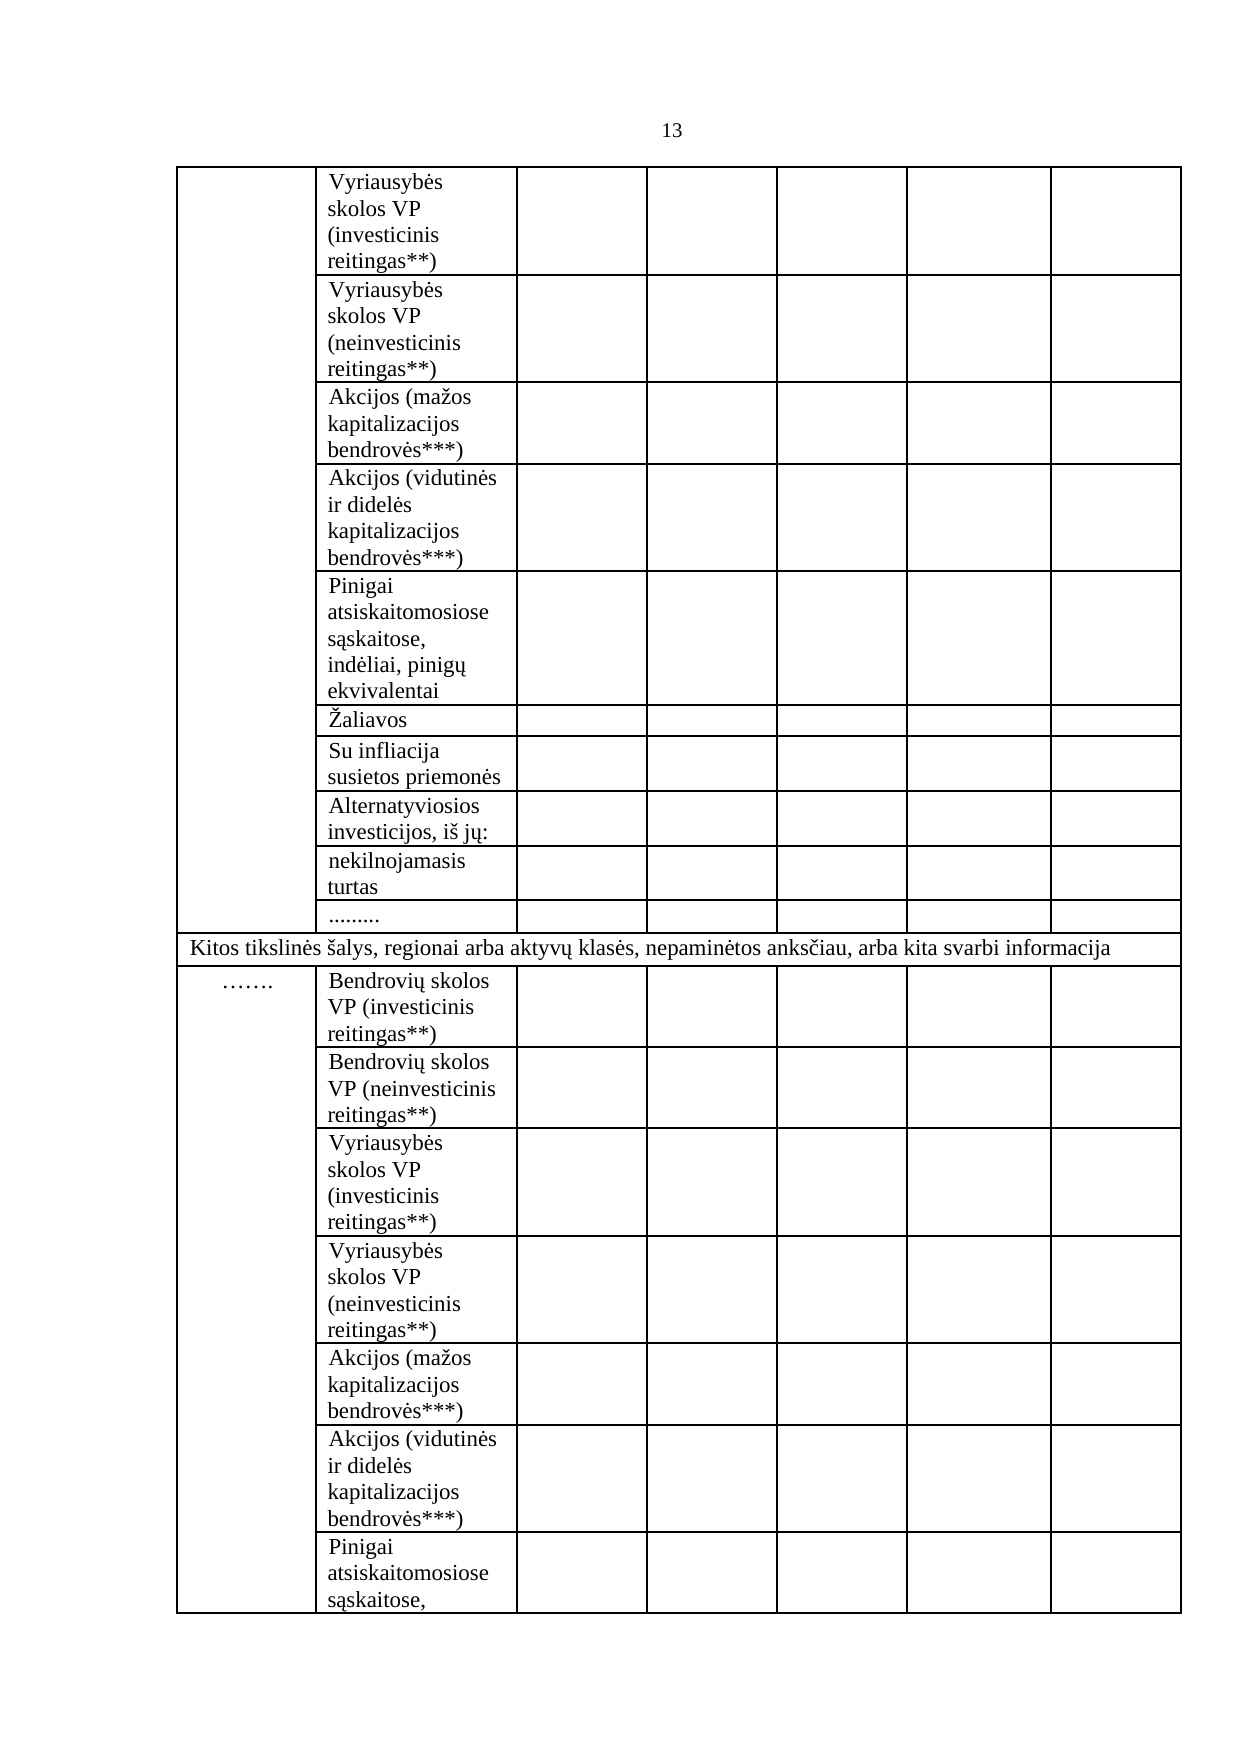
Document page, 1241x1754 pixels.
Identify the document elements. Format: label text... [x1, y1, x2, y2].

table_cell [648, 1237, 776, 1342]
table_cell [778, 901, 906, 932]
table_cell Vyriausybės skolos VP (investicinis reitingas**) [317, 1129, 516, 1235]
table_cell [1052, 383, 1180, 462]
table_cell [778, 1048, 906, 1127]
table_cell Akcijos (mažos kapitalizacijos bendrovės***) [317, 383, 516, 462]
table_cell [648, 792, 776, 844]
table_cell Akcijos (mažos kapitalizacijos bendrovės***) [317, 1344, 516, 1423]
table_cell Alternatyviosios investicijos, iš jų: [317, 792, 516, 844]
table_cell [1052, 1048, 1180, 1127]
table_cell Žaliavos [317, 706, 516, 735]
table_cell [518, 383, 646, 462]
table_cell [908, 1048, 1050, 1127]
table_cell [518, 1237, 646, 1342]
table_cell [778, 383, 906, 462]
table_cell [1052, 1533, 1180, 1612]
table_cell [1052, 1344, 1180, 1423]
table_cell [1052, 1426, 1180, 1531]
table_cell [648, 967, 776, 1046]
table_cell [778, 465, 906, 570]
table_cell [908, 572, 1050, 704]
table_cell [648, 1048, 776, 1127]
table_cell [778, 847, 906, 899]
table_cell [908, 1344, 1050, 1423]
table_cell [908, 465, 1050, 570]
table_cell [778, 706, 906, 735]
table_cell [518, 168, 646, 274]
table_cell [178, 168, 315, 932]
table_cell [778, 967, 906, 1046]
table_cell [648, 1426, 776, 1531]
table_cell [908, 383, 1050, 462]
table_cell [778, 737, 906, 790]
table_cell Kitos tikslinės šalys, regionai arba aktyvų klasės, nepaminėtos anksčiau, arba kita svarbi informacija [178, 934, 1180, 965]
table_cell Vyriausybės skolos VP (neinvesticinis reitingas**) [317, 1237, 516, 1342]
table_cell [518, 737, 646, 790]
table_cell Pinigai atsiskaitomosiose sąskaitose, [317, 1533, 516, 1612]
table_cell [648, 1344, 776, 1423]
table_cell Bendrovių skolos VP (investicinis reitingas**) [317, 967, 516, 1046]
table_cell Akcijos (vidutinės ir didelės kapitalizacijos bendrovės***) [317, 1426, 516, 1531]
table_cell [648, 737, 776, 790]
table_cell [648, 168, 776, 274]
table_cell [648, 901, 776, 932]
table_cell ……. [178, 967, 315, 1612]
table_cell [778, 792, 906, 844]
table_cell [778, 1533, 906, 1612]
table_cell [518, 967, 646, 1046]
table_cell [778, 572, 906, 704]
table_cell [1052, 706, 1180, 735]
table_cell [518, 901, 646, 932]
table_cell [778, 1129, 906, 1235]
table_cell [908, 168, 1050, 274]
table_cell [518, 465, 646, 570]
table_cell [648, 1533, 776, 1612]
table_cell [1052, 276, 1180, 381]
table_cell [648, 276, 776, 381]
table_cell [1052, 168, 1180, 274]
table_cell [778, 168, 906, 274]
table_cell [908, 847, 1050, 899]
table_cell [908, 1129, 1050, 1235]
table_cell [908, 1426, 1050, 1531]
table_cell Bendrovių skolos VP (neinvesticinis reitingas**) [317, 1048, 516, 1127]
table_cell [1052, 737, 1180, 790]
table_cell [518, 1048, 646, 1127]
table_cell [778, 276, 906, 381]
table_cell Pinigai atsiskaitomosiose sąskaitose, indėliai, pinigų ekvivalentai [317, 572, 516, 704]
table_cell [908, 276, 1050, 381]
table_cell [778, 1237, 906, 1342]
table_cell [518, 1533, 646, 1612]
table_cell [908, 706, 1050, 735]
table_cell [518, 1129, 646, 1235]
table_cell [648, 1129, 776, 1235]
table_cell [1052, 967, 1180, 1046]
table_cell [518, 276, 646, 381]
table_cell [518, 847, 646, 899]
table_cell [908, 1237, 1050, 1342]
table_cell [1052, 901, 1180, 932]
table_cell [908, 901, 1050, 932]
table_cell [518, 572, 646, 704]
table_cell [908, 1533, 1050, 1612]
table_cell [648, 572, 776, 704]
table_cell [908, 737, 1050, 790]
table_cell Su infliacija susietos priemonės [317, 737, 516, 790]
table_cell [1052, 792, 1180, 844]
table_cell [908, 792, 1050, 844]
table_cell Vyriausybės skolos VP (neinvesticinis reitingas**) [317, 276, 516, 381]
table_cell [648, 706, 776, 735]
table_cell [908, 967, 1050, 1046]
table_cell [518, 1426, 646, 1531]
table_cell [648, 465, 776, 570]
table_cell nekilnojamasis turtas [317, 847, 516, 899]
table_cell [1052, 847, 1180, 899]
table_cell [648, 847, 776, 899]
table_cell [518, 1344, 646, 1423]
table_cell [778, 1344, 906, 1423]
table_cell [778, 1426, 906, 1531]
table_cell [518, 706, 646, 735]
table_cell Vyriausybės skolos VP (investicinis reitingas**) [317, 168, 516, 274]
table_cell [518, 792, 646, 844]
table_cell Akcijos (vidutinės ir didelės kapitalizacijos bendrovės***) [317, 465, 516, 570]
table_cell ......... [317, 901, 516, 932]
table_cell [648, 383, 776, 462]
table_cell [1052, 465, 1180, 570]
table_cell [1052, 1237, 1180, 1342]
table_cell [1052, 572, 1180, 704]
table_cell [1052, 1129, 1180, 1235]
